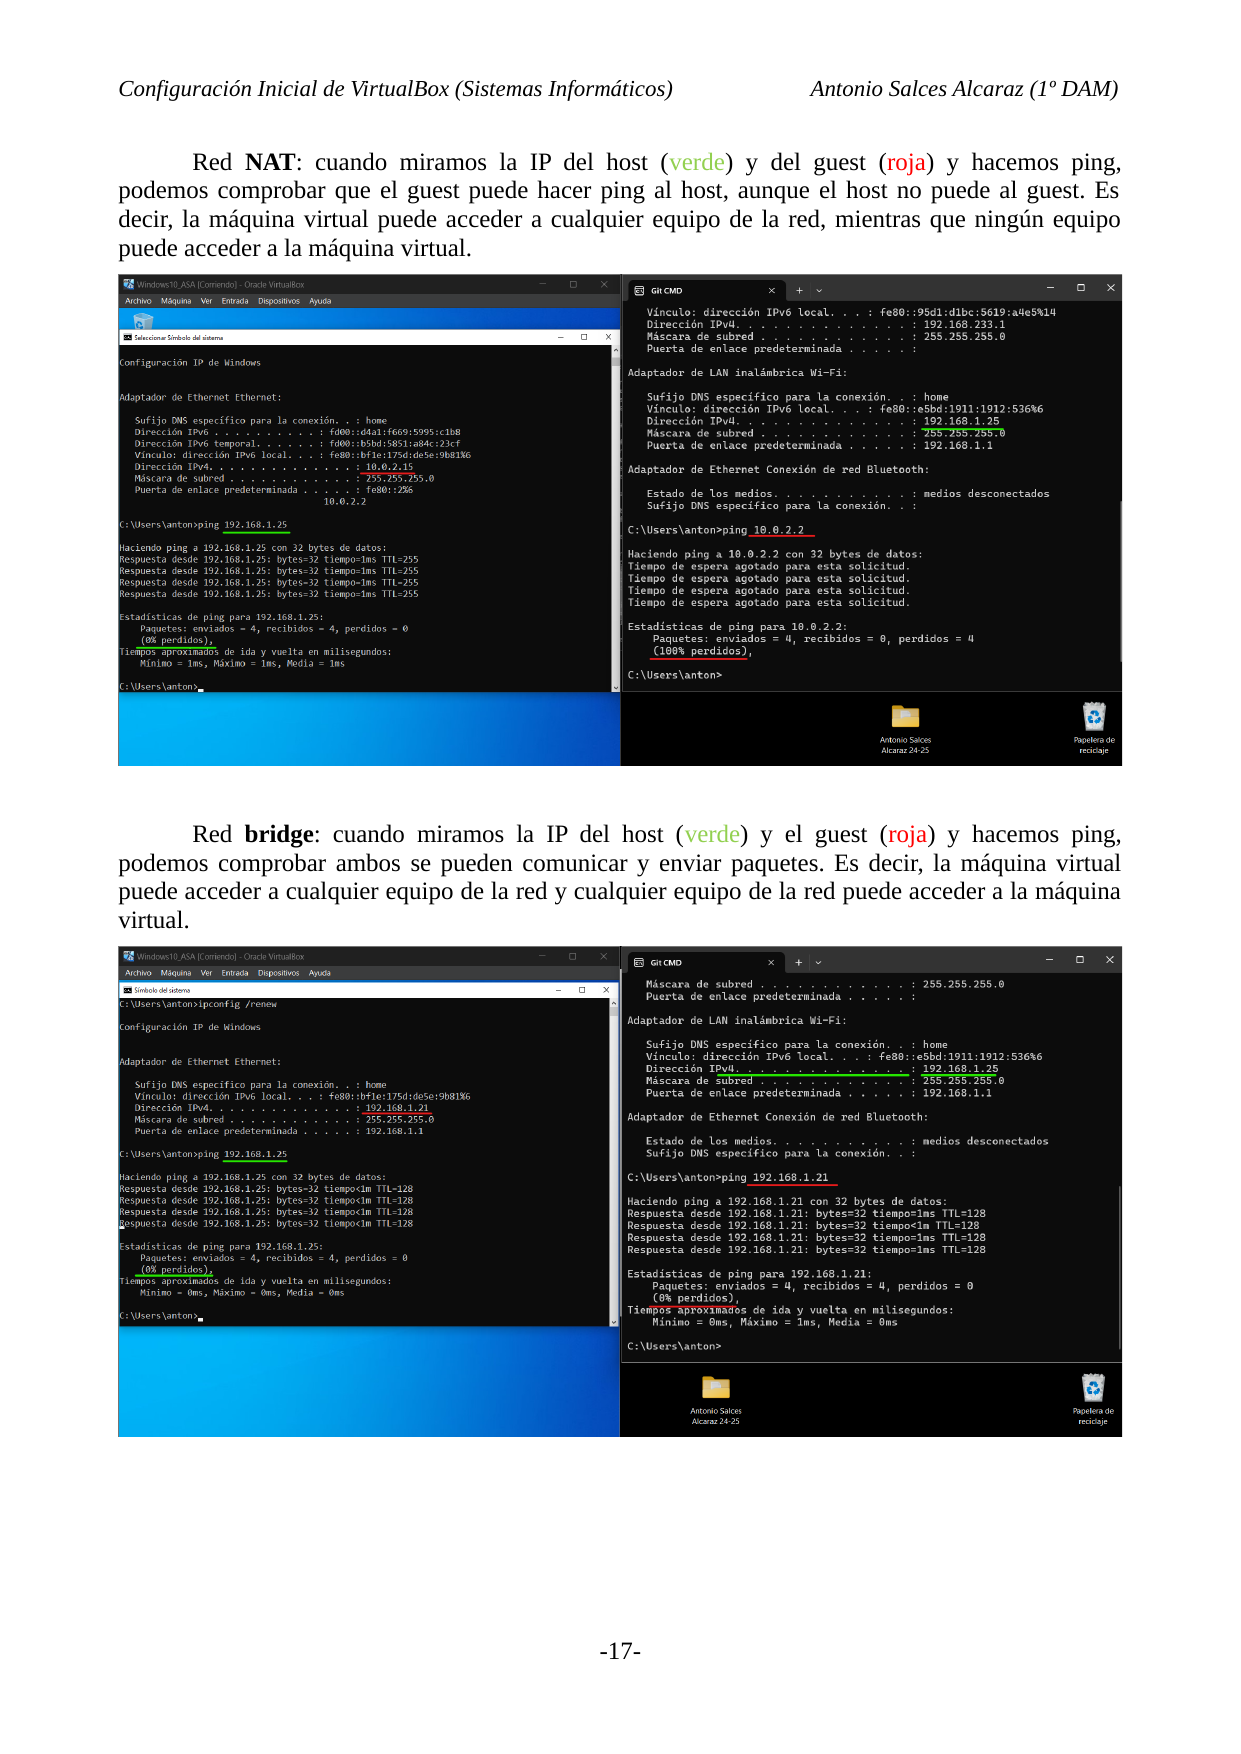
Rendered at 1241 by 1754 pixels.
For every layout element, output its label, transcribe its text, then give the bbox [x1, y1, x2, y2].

text Red bridge: cuando miramos la IP del host (verde) y el guest (roja) y hacemos ping, podemos comprobar ambos se pueden comunicar y enviar paquetes. Es decir, la máquina virtual puede acceder a cualquier equipo de la red y cualquier equipo de la red puede acceder a la máquina virtual. [118, 819, 1122, 934]
text Red NAT: cuando miramos la IP del host (verde) y del guest (roja) y hacemos ping, podemos comprobar que el guest puede hacer ping al host, aunque el host no puede al guest. Es decir, la máquina virtual puede acceder a cualquier equipo de la red, mientras que ningún equipo puede acceder a la máquina virtual. [118, 147, 1122, 262]
